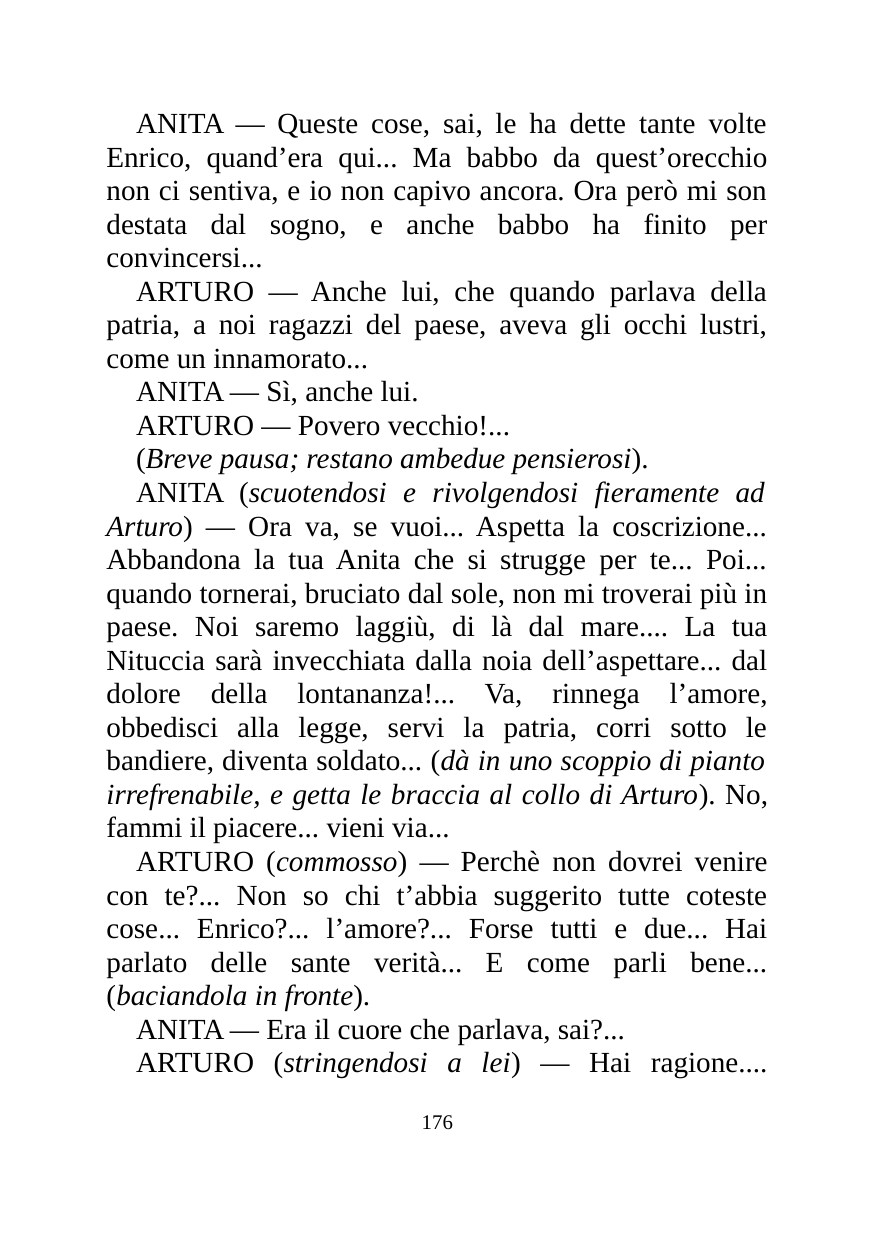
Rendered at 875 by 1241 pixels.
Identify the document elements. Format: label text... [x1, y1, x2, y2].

text ARTURO (stringendosi a lei) — Hai ragione.... [106, 1045, 768, 1079]
text ARTURO — Anche lui, che quando parlava della patria, a noi ragazzi del paese, aveva gli occhi lustri, come un innamorato... [106, 274, 768, 374]
text ANITA — Sì, anche lui. [106, 374, 768, 408]
text ANITA — Queste cose, sai, le ha dette tante volte Enrico, quand’era qui... Ma babbo da quest’orecchio non ci sentiva, e io non capivo ancora. Ora però mi son destata dal sogno, e anche babbo ha finito per convincersi... [106, 106, 768, 274]
text ARTURO — Povero vecchio!... [106, 408, 768, 442]
text ARTURO (commosso) — Perchè non dovrei venire con te?... Non so chi t’abbia suggerito tutte coteste cose... Enrico?... l’amore?... Forse tutti e due... Hai parlato delle sante verità... E come parli bene... (baciandola in fronte). [106, 844, 768, 1012]
text ANITA (scuotendosi e rivolgendosi fieramente ad Arturo) — Ora va, se vuoi... Aspetta la coscrizione... Abbandona la tua Anita che si strugge per te... Poi... quando tornerai, bruciato dal sole, non mi troverai più in paese. Noi saremo laggiù, di là dal mare.... La tua Nituccia sarà invecchiata dalla noia dell’aspettare... dal dolore della lontananza!... Va, rinnega l’amore, obbedisci alla legge, servi la patria, corri sotto le bandiere, diventa soldato... (dà in uno scoppio di pianto irrefrenabile, e getta le braccia al collo di Arturo). No, fammi il piacere... vieni via... [106, 475, 768, 844]
text (Breve pausa; restano ambedue pensierosi). [106, 442, 768, 475]
text ANITA — Era il cuore che parlava, sai?... [106, 1012, 768, 1045]
